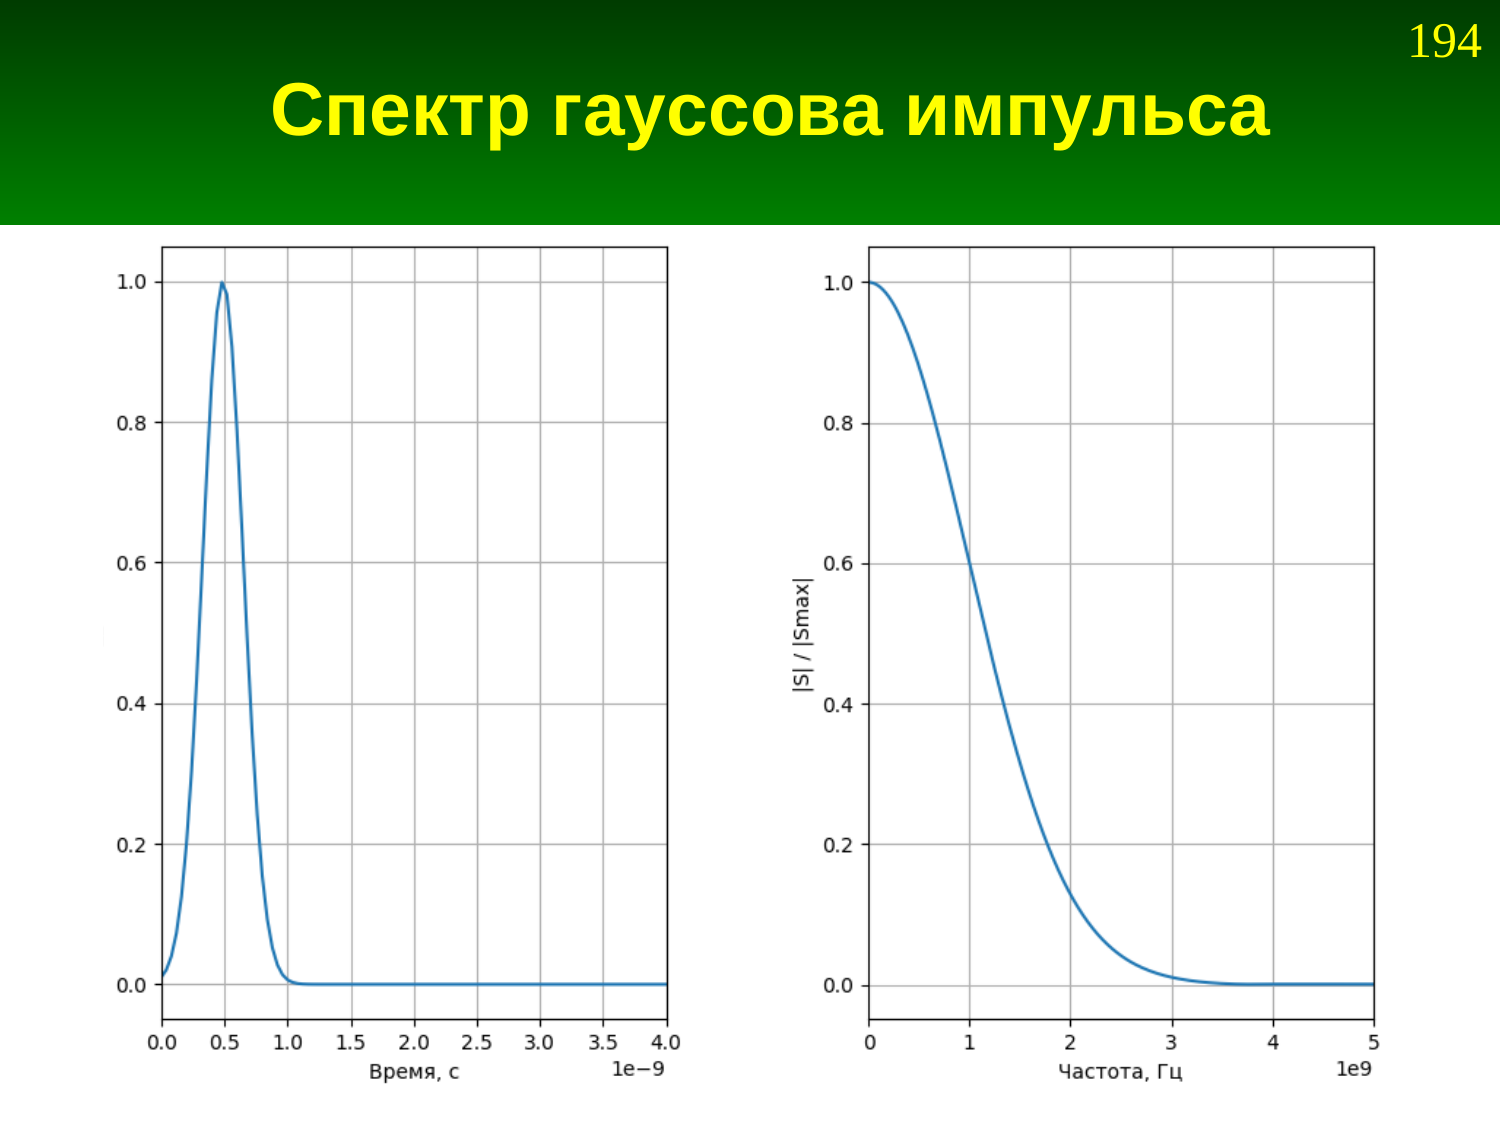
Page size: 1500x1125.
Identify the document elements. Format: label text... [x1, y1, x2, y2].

title Спектр гауссова импульса [100, 7, 1441, 204]
picture [103, 236, 1397, 1101]
